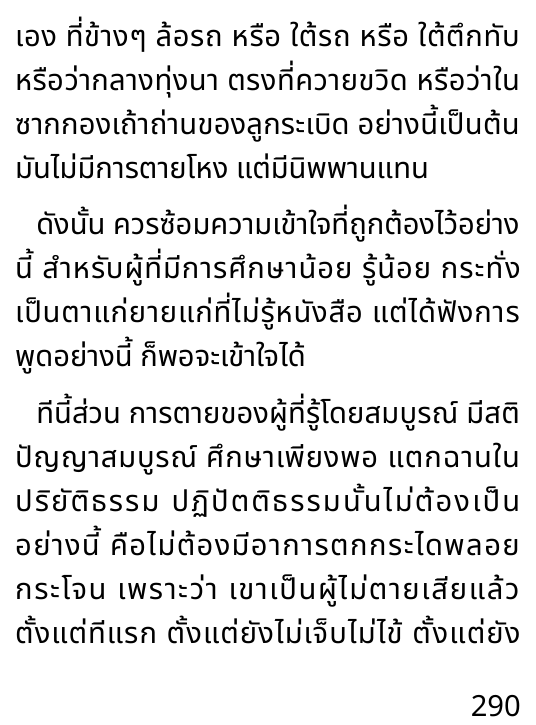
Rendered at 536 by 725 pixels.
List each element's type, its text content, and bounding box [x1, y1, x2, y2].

text เอง ที่ข้างๆ ล้อรถ หรือ ใต้รถ หรือ ใต้ตึกทับ หรือว่ากลางทุ่งนา ตรงที่ควายขวิด หรือว่าในซากกองเถ้าถ่านของลูกระเบิด อย่างนี้เป็นต้น มันไม่มีการตายโหง แต่มีนิพพานแทน [15, 15, 521, 191]
text ทีนี้ส่วน การตายของผู้ที่รู้โดยสมบูรณ์ มีสติปัญญาสมบูรณ์ ศึกษาเพียงพอ แตกฉานในปริยัติธรรม ปฏิปัตติธรรมนั้นไม่ต้องเป็นอย่างนี้ คือไม่ต้องมีอาการตกกระไดพลอยกระโจน เพราะว่า เขาเป็นผู้ไม่ตายเสียแล้วตั้งแต่ทีแรก ตั้งแต่ยังไม่เจ็บไม่ไข้ ตั้งแต่ยัง [15, 392, 521, 657]
text ดังนั้น ควรซ้อมความเข้าใจที่ถูกต้องไว้อย่างนี้ สำหรับผู้ที่มีการศึกษาน้อย รู้น้อย กระทั่งเป็นตาแก่ยายแก่ที่ไม่รู้หนังสือ แต่ได้ฟังการพูดอย่างนี้ ก็พอจะเข้าใจได้ [15, 204, 521, 380]
